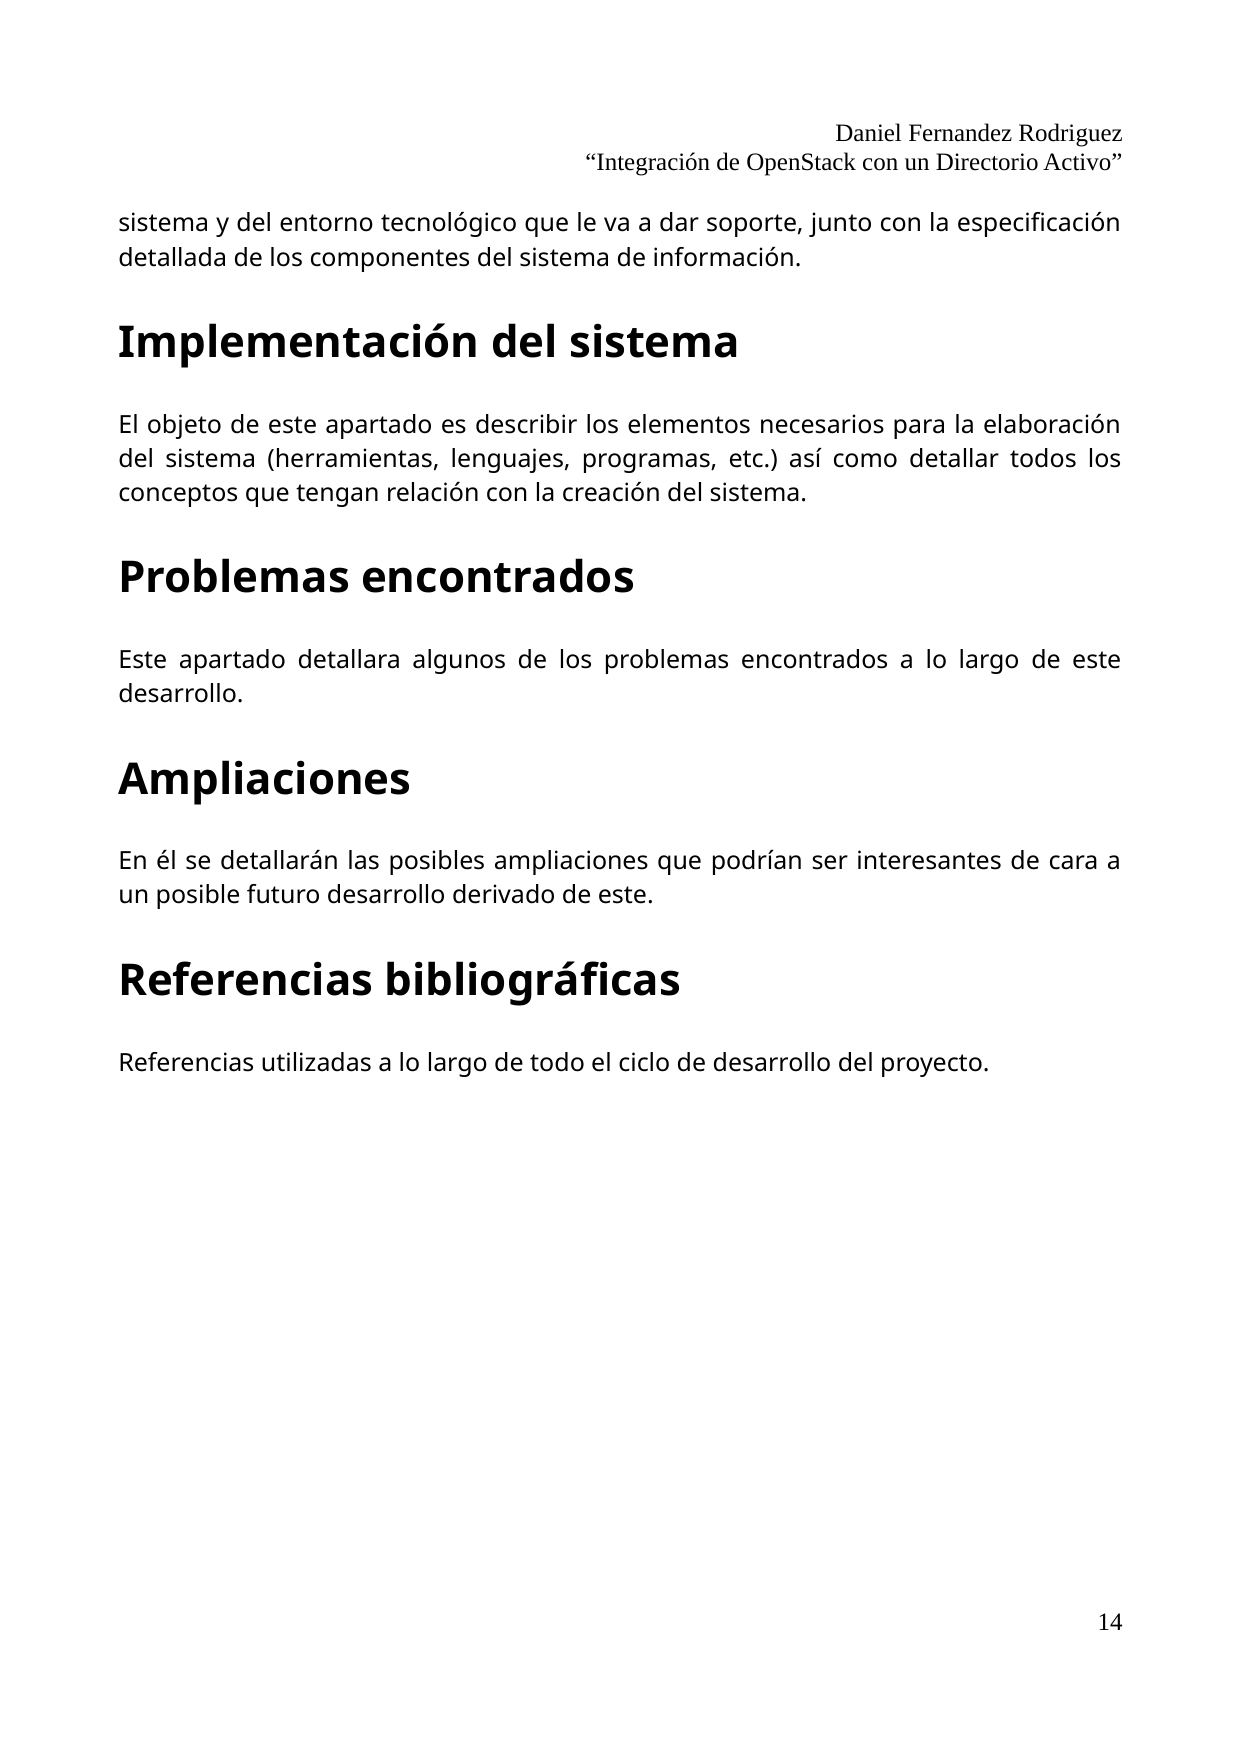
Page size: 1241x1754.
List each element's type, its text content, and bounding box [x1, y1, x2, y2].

text En él se detallarán las posibles ampliaciones que podrían ser interesantes de cara a un posible futuro desarrollo derivado de este. [118, 843, 1122, 911]
subtitle Problemas encontrados [118, 546, 1122, 606]
text sistema y del entorno tecnológico que le va a dar soporte, junto con la especificación detallada de los componentes del sistema de información. [118, 205, 1122, 273]
subtitle Referencias bibliográficas [118, 948, 1122, 1008]
text Referencias utilizadas a lo largo de todo el ciclo de desarrollo del proyecto. [118, 1044, 1122, 1078]
subtitle Implementación del sistema [118, 311, 1122, 370]
text Este apartado detallara algunos de los problemas encontrados a lo largo de este desarrollo. [118, 642, 1122, 710]
text El objeto de este apartado es describir los elementos necesarios para la elaboración del sistema (herramientas, lenguajes, programas, etc.) así como detallar todos los conceptos que tengan relación con la creación del sistema. [118, 406, 1122, 508]
subtitle Ampliaciones [118, 747, 1122, 807]
